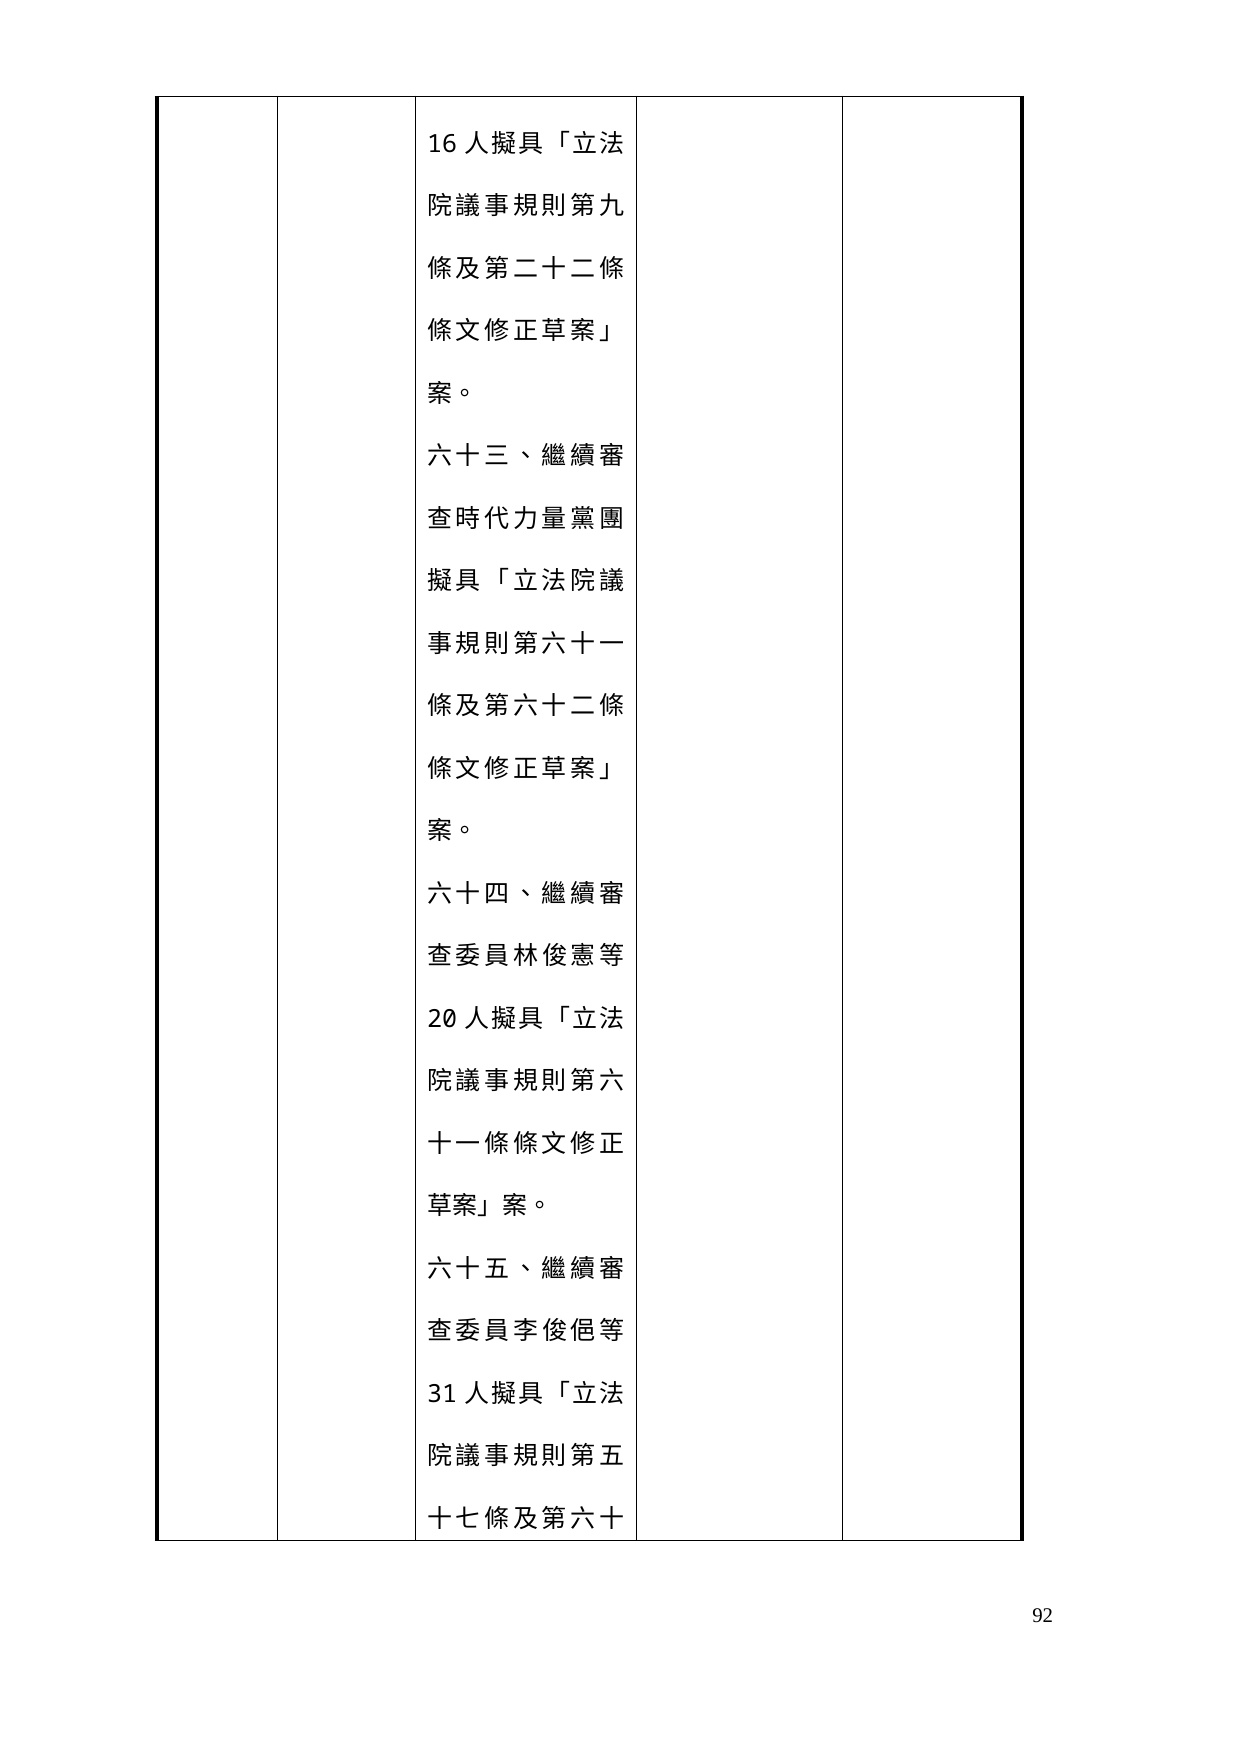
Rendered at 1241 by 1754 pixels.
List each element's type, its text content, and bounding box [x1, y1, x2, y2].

table_cell 16人擬具「立法院議事規則第九條及第二十二條條文修正草案」案。 六十三、繼續審查時代力量黨團擬具「立法院議事規則第六十一條及第六十二條條文修正草案」案。 六十四、繼續審查委員林俊憲等20人擬具「立法院議事規則第六十一條條文修正草案」案。 六十五、繼續審查委員李俊俋等31人擬具「立法院議事規則第五十七條及第六十 [416, 97, 636, 1540]
table_cell [278, 97, 415, 1540]
table_cell [159, 97, 277, 1540]
table_cell [637, 97, 842, 1540]
table_cell [843, 97, 1020, 1540]
